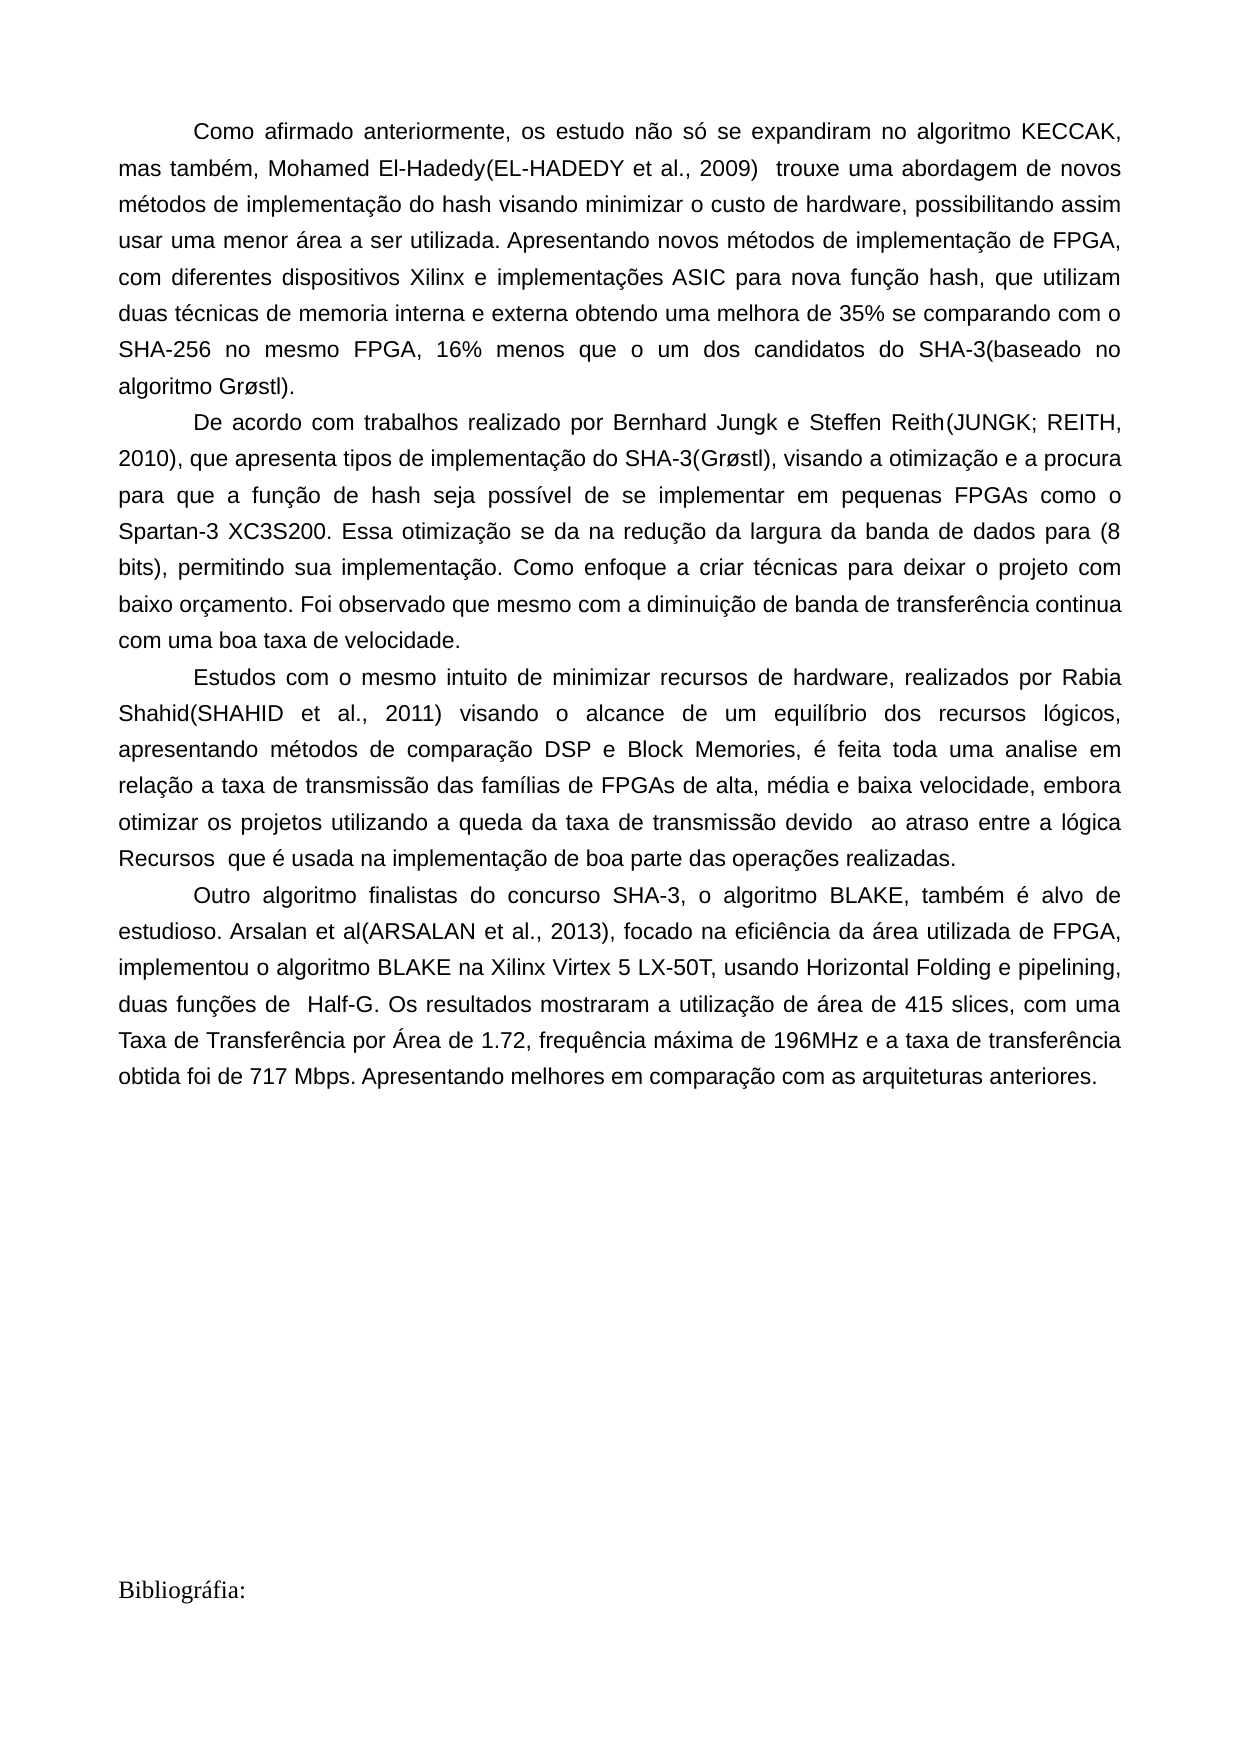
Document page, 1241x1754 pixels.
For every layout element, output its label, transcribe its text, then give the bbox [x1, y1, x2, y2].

text Bibliográfia: [118, 1575, 1122, 1603]
text Estudos com o mesmo intuito de minimizar recursos de hardware, realizados por Rabia Shahid(SHAHID et al., 2011) visando o alcance de um equilíbrio dos recursos lógicos, apresentando métodos de comparação DSP e Block Memories, é feita toda uma analise em relação a taxa de transmissão das famílias de FPGAs de alta, média e baixa velocidade, embora otimizar os projetos utilizando a queda da taxa de transmissão devido ao atraso entre a lógica Recursos que é usada na implementação de boa parte das operações realizadas. [118, 663, 1122, 872]
text De acordo com trabalhos realizado por Bernhard Jungk e Steffen Reith(JUNGK; REITH, 2010), que apresenta tipos de implementação do SHA-3(Grøstl), visando a otimização e a procura para que a função de hash seja possível de se implementar em pequenas FPGAs como o Spartan-3 XC3S200. Essa otimização se da na redução da largura da banda de dados para (8 bits), permitindo sua implementação. Como enfoque a criar técnicas para deixar o projeto com baixo orçamento. Foi observado que mesmo com a diminuição de banda de transferência continua com uma boa taxa de velocidade. [118, 409, 1122, 653]
text Como afirmado anteriormente, os estudo não só se expandiram no algoritmo KECCAK, mas também, Mohamed El-Hadedy(EL-HADEDY et al., 2009) trouxe uma abordagem de novos métodos de implementação do hash visando minimizar o custo de hardware, possibilitando assim usar uma menor área a ser utilizada. Apresentando novos métodos de implementação de FPGA, com diferentes dispositivos Xilinx e implementações ASIC para nova função hash, que utilizam duas técnicas de memoria interna e externa obtendo uma melhora de 35% se comparando com o SHA-256 no mesmo FPGA, 16% menos que o um dos candidatos do SHA-3(baseado no algoritmo Grøstl). [118, 118, 1122, 399]
text Outro algoritmo finalistas do concurso SHA-3, o algoritmo BLAKE, também é alvo de estudioso. Arsalan et al(ARSALAN et al., 2013), focado na eficiência da área utilizada de FPGA, implementou o algoritmo BLAKE na Xilinx Virtex 5 LX-50T, usando Horizontal Folding e pipelining, duas funções de Half-G. Os resultados mostraram a utilização de área de 415 slices, com uma Taxa de Transferência por Área de 1.72, frequência máxima de 196MHz e a taxa de transferência obtida foi de 717 Mbps. Apresentando melhores em comparação com as arquiteturas anteriores. [118, 882, 1122, 1090]
